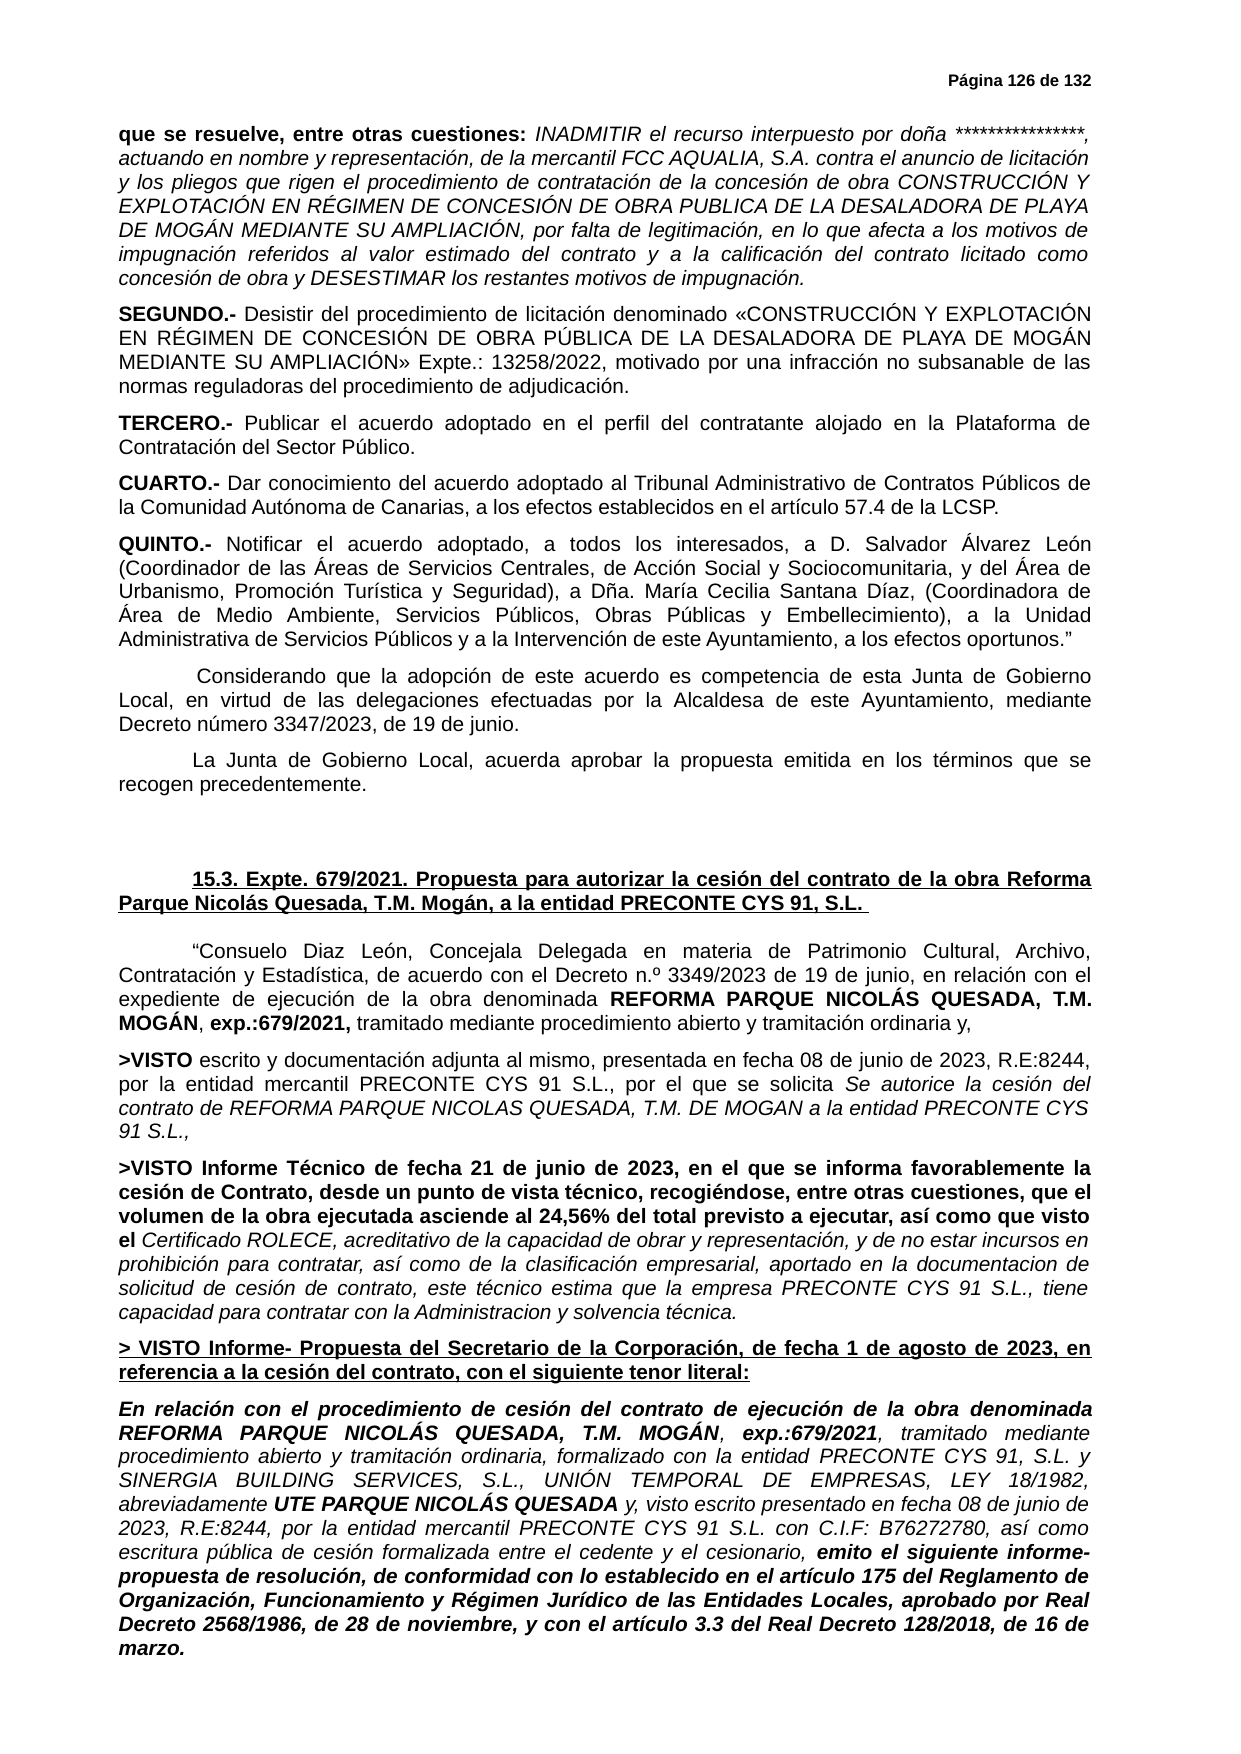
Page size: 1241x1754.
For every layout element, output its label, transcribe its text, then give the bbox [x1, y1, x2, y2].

text En relación con el procedimiento de cesión del contrato de ejecución de la obra denominada REFORMA PARQUE NICOLÁS QUESADA, T.M. MOGÁN, exp.:679/2021, tramitado mediante procedimiento abierto y tramitación ordinaria, formalizado con la entidad PRECONTE CYS 91, S.L. y SINERGIA BUILDING SERVICES, S.L., UNIÓN TEMPORAL DE EMPRESAS, LEY 18/1982, abreviadamente UTE PARQUE NICOLÁS QUESADA y, visto escrito presentado en fecha 08 de junio de 2023, R.E:8244, por la entidad mercantil PRECONTE CYS 91 S.L. con C.I.F: B76272780, así como escritura pública de cesión formalizada entre el cedente y el cesionario, emito el siguiente informe-propuesta de resolución, de conformidad con lo establecido en el artículo 175 del Reglamento de Organización, Funcionamiento y Régimen Jurídico de las Entidades Locales, aprobado por Real Decreto 2568/1986, de 28 de noviembre, y con el artículo 3.3 del Real Decreto 128/2018, de 16 de marzo. [118, 1396, 1092, 1660]
text > VISTO Informe- Propuesta del Secretario de la Corporación, de fecha 1 de agosto de 2023, en [118, 1336, 1092, 1357]
text TERCERO.- Publicar el acuerdo adoptado en el perfil del contratante alojado en la Plataforma de Contratación del Sector Público. [118, 411, 1092, 458]
text Considerando que la adopción de este acuerdo es competencia de esta Junta de Gobierno Local, en virtud de las delegaciones efectuadas por la Alcaldesa de este Ayuntamiento, mediante Decreto número 3347/2023, de 19 de junio. [118, 664, 1092, 736]
text SEGUNDO.- Desistir del procedimiento de licitación denominado «CONSTRUCCIÓN Y EXPLOTACIÓN EN RÉGIMEN DE CONCESIÓN DE OBRA PÚBLICA DE LA DESALADORA DE PLAYA DE MOGÁN MEDIANTE SU AMPLIACIÓN» Expte.: 13258/2022, motivado por una infracción no subsanable de las normas reguladoras del procedimiento de adjudicación. [118, 302, 1092, 398]
text La Junta de Gobierno Local, acuerda aprobar la propuesta emitida en los términos que se recogen precedentemente. [118, 747, 1092, 795]
text QUINTO.- Notificar el acuerdo adoptado, a todos los interesados, a D. Salvador Álvarez León (Coordinador de las Áreas de Servicios Centrales, de Acción Social y Sociocomunitaria, y del Área de Urbanismo, Promoción Turística y Seguridad), a Dña. María Cecilia Santana Díaz, (Coordinadora de Área de Medio Ambiente, Servicios Públicos, Obras Públicas y Embellecimiento), a la Unidad Administrativa de Servicios Públicos y a la Intervención de este Ayuntamiento, a los efectos oportunos.” [118, 531, 1092, 651]
text que se resuelve, entre otras cuestiones: INADMITIR el recurso interpuesto por doña ****************, actuando en nombre y representación, de la mercantil FCC AQUALIA, S.A. contra el anuncio de licitación y los pliegos que rigen el procedimiento de contratación de la concesión de obra CONSTRUCCIÓN Y EXPLOTACIÓN EN RÉGIMEN DE CONCESIÓN DE OBRA PUBLICA DE LA DESALADORA DE PLAYA DE MOGÁN MEDIANTE SU AMPLIACIÓN, por falta de legitimación, en lo que afecta a los motivos de impugnación referidos al valor estimado del contrato y a la calificación del contrato licitado como concesión de obra y DESESTIMAR los restantes motivos de impugnación. [118, 122, 1092, 290]
text “Consuelo Diaz León, Concejala Delegada en materia de Patrimonio Cultural, Archivo, Contratación y Estadística, de acuerdo con el Decreto n.º 3349/2023 de 19 de junio, en relación con el expediente de ejecución de la obra denominada REFORMA PARQUE NICOLÁS QUESADA, T.M. MOGÁN, exp.:679/2021, tramitado mediante procedimiento abierto y tramitación ordinaria y, [118, 939, 1092, 1035]
text >VISTO escrito y documentación adjunta al mismo, presentada en fecha 08 de junio de 2023, R.E:8244, por la entidad mercantil PRECONTE CYS 91 S.L., por el que se solicita Se autorice la cesión del contrato de REFORMA PARQUE NICOLAS QUESADA, T.M. DE MOGAN a la entidad PRECONTE CYS 91 S.L., [118, 1047, 1092, 1143]
text referencia a la cesión del contrato, con el siguiente tenor literal: [118, 1358, 1092, 1384]
text CUARTO.- Dar conocimiento del acuerdo adoptado al Tribunal Administrativo de Contratos Públicos de la Comunidad Autónoma de Canarias, a los efectos establecidos en el artículo 57.4 de la LCSP. [118, 471, 1092, 519]
text 15.3. Expte. 679/2021. Propuesta para autorizar la cesión del contrato de la obra Reforma Parque Nicolás Quesada, T.M. Mogán, a la entidad PRECONTE CYS 91, S.L. [118, 867, 1092, 915]
text >VISTO Informe Técnico de fecha 21 de junio de 2023, en el que se informa favorablemente la cesión de Contrato, desde un punto de vista técnico, recogiéndose, entre otras cuestiones, que el volumen de la obra ejecutada asciende al 24,56% del total previsto a ejecutar, así como que visto el Certificado ROLECE, acreditativo de la capacidad de obrar y representación, y de no estar incursos en prohibición para contratar, así como de la clasificación empresarial, aportado en la documentacion de solicitud de cesión de contrato, este técnico estima que la empresa PRECONTE CYS 91 S.L., tiene capacidad para contratar con la Administracion y solvencia técnica. [118, 1156, 1092, 1323]
